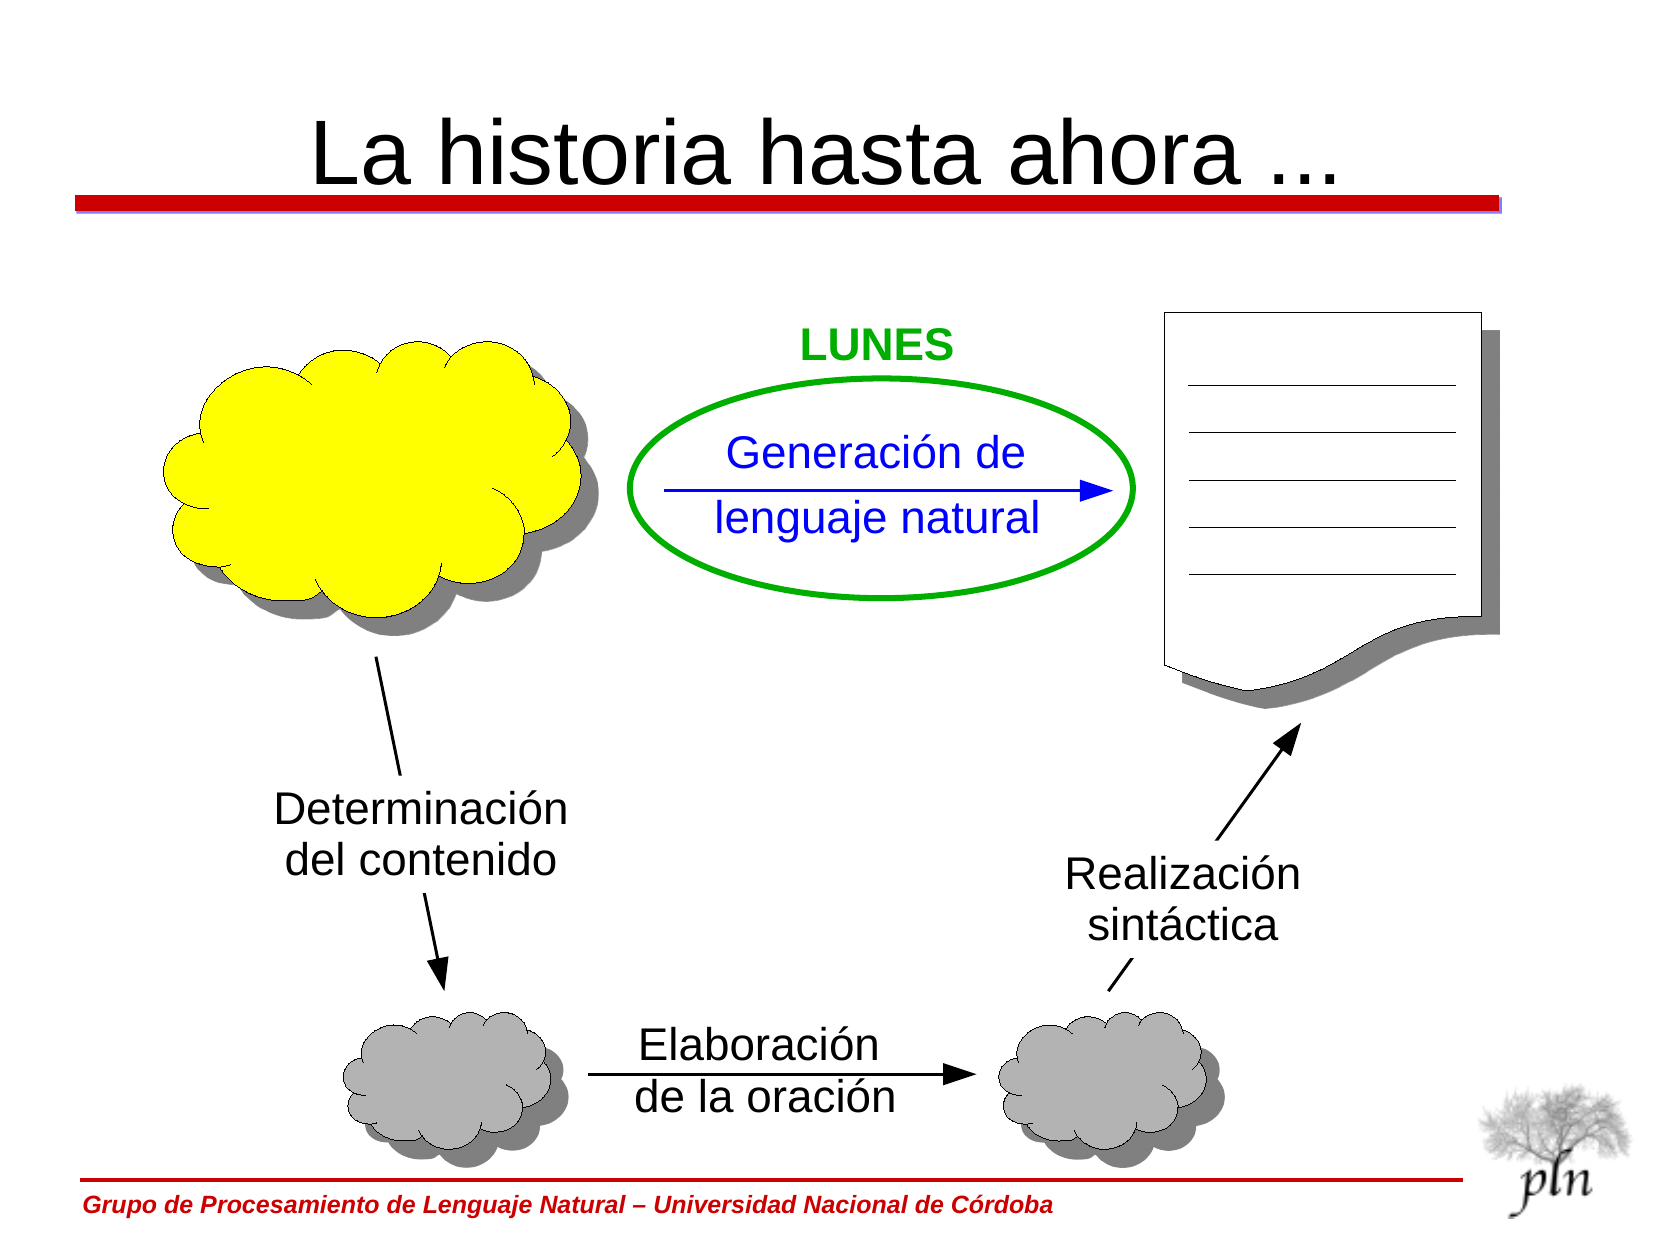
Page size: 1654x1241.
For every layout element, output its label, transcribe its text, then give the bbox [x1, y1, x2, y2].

text_box LUNES [695, 311, 1059, 378]
text_box [998, 1012, 1207, 1150]
text_box Elaboración de la oración [566, 1011, 965, 1130]
text_box [343, 1012, 551, 1150]
text_box Realización sintáctica [962, 840, 1404, 958]
title La historia hasta ahora ... [82, 49, 1571, 257]
text_box [163, 341, 582, 618]
text_box [1164, 312, 1482, 691]
text_box Generación de lenguaje natural [688, 419, 1067, 551]
text_box Determinación del contenido [200, 775, 643, 893]
picture [1477, 1083, 1635, 1219]
